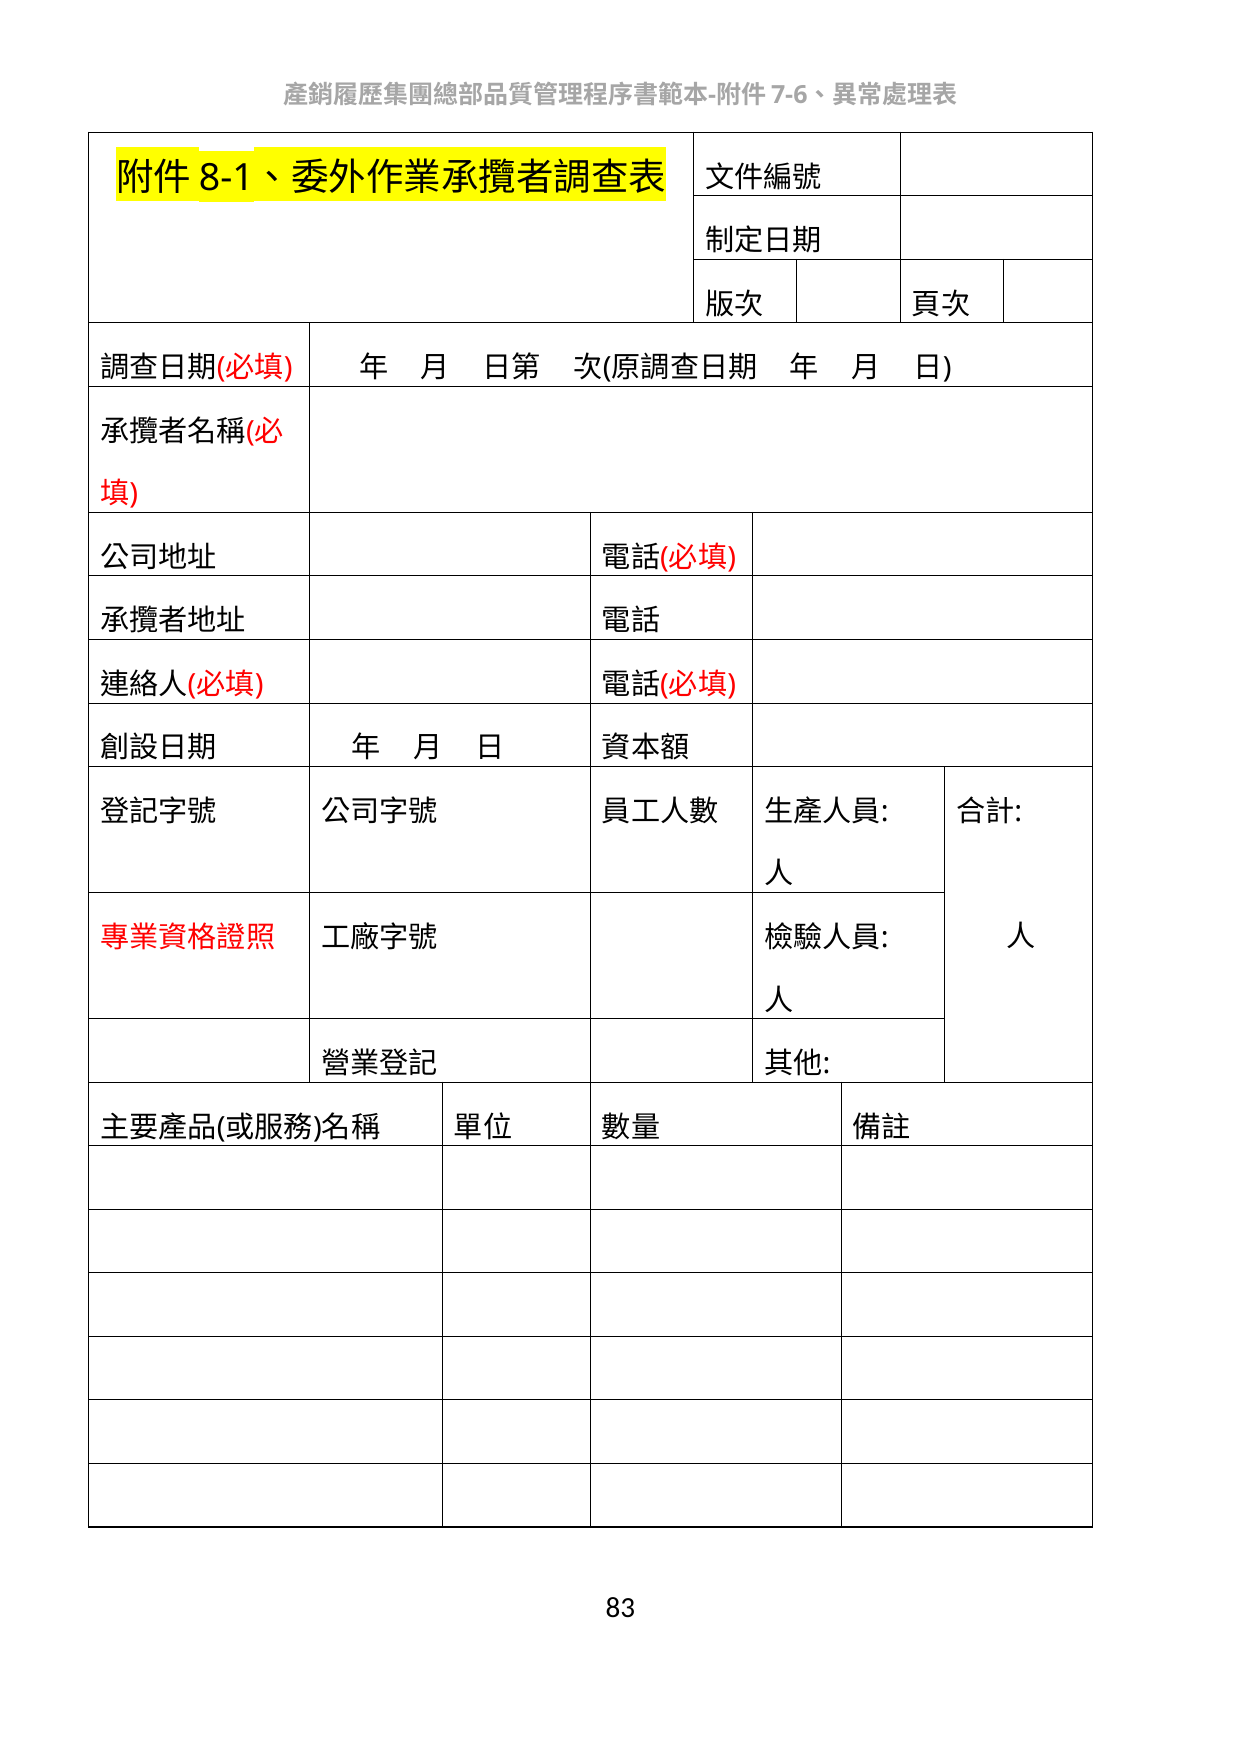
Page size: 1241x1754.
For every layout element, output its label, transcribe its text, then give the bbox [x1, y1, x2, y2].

table_cell 生產人員: 人 [753, 767, 944, 892]
table_cell 制定日期 [694, 196, 900, 259]
table_cell [591, 1400, 841, 1463]
table_header 附件8-1、委外作業承攬者調查表 [89, 133, 693, 322]
table_cell [310, 513, 590, 575]
table_cell 年 月 日第 次(原調查日期 年 月 日) [310, 323, 1092, 386]
table_cell 頁次 [901, 260, 1003, 322]
table_cell 員工人數 [591, 767, 752, 892]
table_cell [443, 1210, 590, 1272]
table_cell 數量 [591, 1083, 841, 1145]
table_cell 承攬者地址 [89, 576, 309, 639]
table_cell [310, 640, 590, 702]
table_cell [842, 1464, 1092, 1526]
table_cell [753, 513, 1092, 575]
table_cell [842, 1210, 1092, 1272]
table_cell [89, 1273, 442, 1336]
table_cell 電話 [591, 576, 752, 639]
table_cell [842, 1337, 1092, 1399]
table_cell [443, 1464, 590, 1526]
table_cell [753, 704, 1092, 766]
table_cell [89, 1146, 442, 1209]
table_cell [591, 1146, 841, 1209]
table_cell [753, 576, 1092, 639]
table_cell 公司地址 [89, 513, 309, 575]
table_cell [591, 1210, 841, 1272]
table_cell [89, 1400, 442, 1463]
table_cell [310, 387, 1092, 512]
table_cell 營業登記 [310, 1019, 590, 1082]
table_cell 調查日期(必填) [89, 323, 309, 386]
table_cell [89, 1019, 309, 1082]
table_cell 專業資格證照 [89, 893, 309, 1018]
table_cell 資本額 [591, 704, 752, 766]
table_cell [591, 1464, 841, 1526]
table_cell 創設日期 [89, 704, 309, 766]
table_cell [310, 576, 590, 639]
table_cell [591, 1337, 841, 1399]
table_cell [842, 1146, 1092, 1209]
table_cell 公司字號 [310, 767, 590, 892]
table_cell 其他: [753, 1019, 944, 1082]
table_cell [443, 1273, 590, 1336]
table_cell [89, 1464, 442, 1526]
table_cell [1004, 260, 1092, 322]
table_cell [443, 1146, 590, 1209]
table_cell [89, 1210, 442, 1272]
table_cell 電話(必填) [591, 640, 752, 702]
table_header 文件編號 [694, 133, 900, 195]
table_cell [443, 1337, 590, 1399]
table_cell 電話(必填) [591, 513, 752, 575]
table_cell [797, 260, 900, 322]
table_cell 單位 [443, 1083, 590, 1145]
table_cell 年 月 日 [310, 704, 590, 766]
table_cell [591, 1019, 752, 1082]
table_cell [753, 640, 1092, 702]
table_cell 版次 [694, 260, 796, 322]
table_header [901, 133, 1092, 195]
table_cell 備註 [842, 1083, 1092, 1145]
table_cell [591, 1273, 841, 1336]
table_cell 登記字號 [89, 767, 309, 892]
table_cell 主要產品(或服務)名稱 [89, 1083, 442, 1145]
table_cell [842, 1273, 1092, 1336]
table_cell [842, 1400, 1092, 1463]
table_cell 連絡人(必填) [89, 640, 309, 702]
table_cell 承攬者名稱(必填) [89, 387, 309, 512]
table_cell 合計: 人 [945, 767, 1092, 1082]
table_cell 工廠字號 [310, 893, 590, 1018]
table_cell [591, 893, 752, 1018]
table_cell [901, 196, 1092, 259]
table_cell [89, 1337, 442, 1399]
table_cell [443, 1400, 590, 1463]
table_cell 檢驗人員: 人 [753, 893, 944, 1018]
